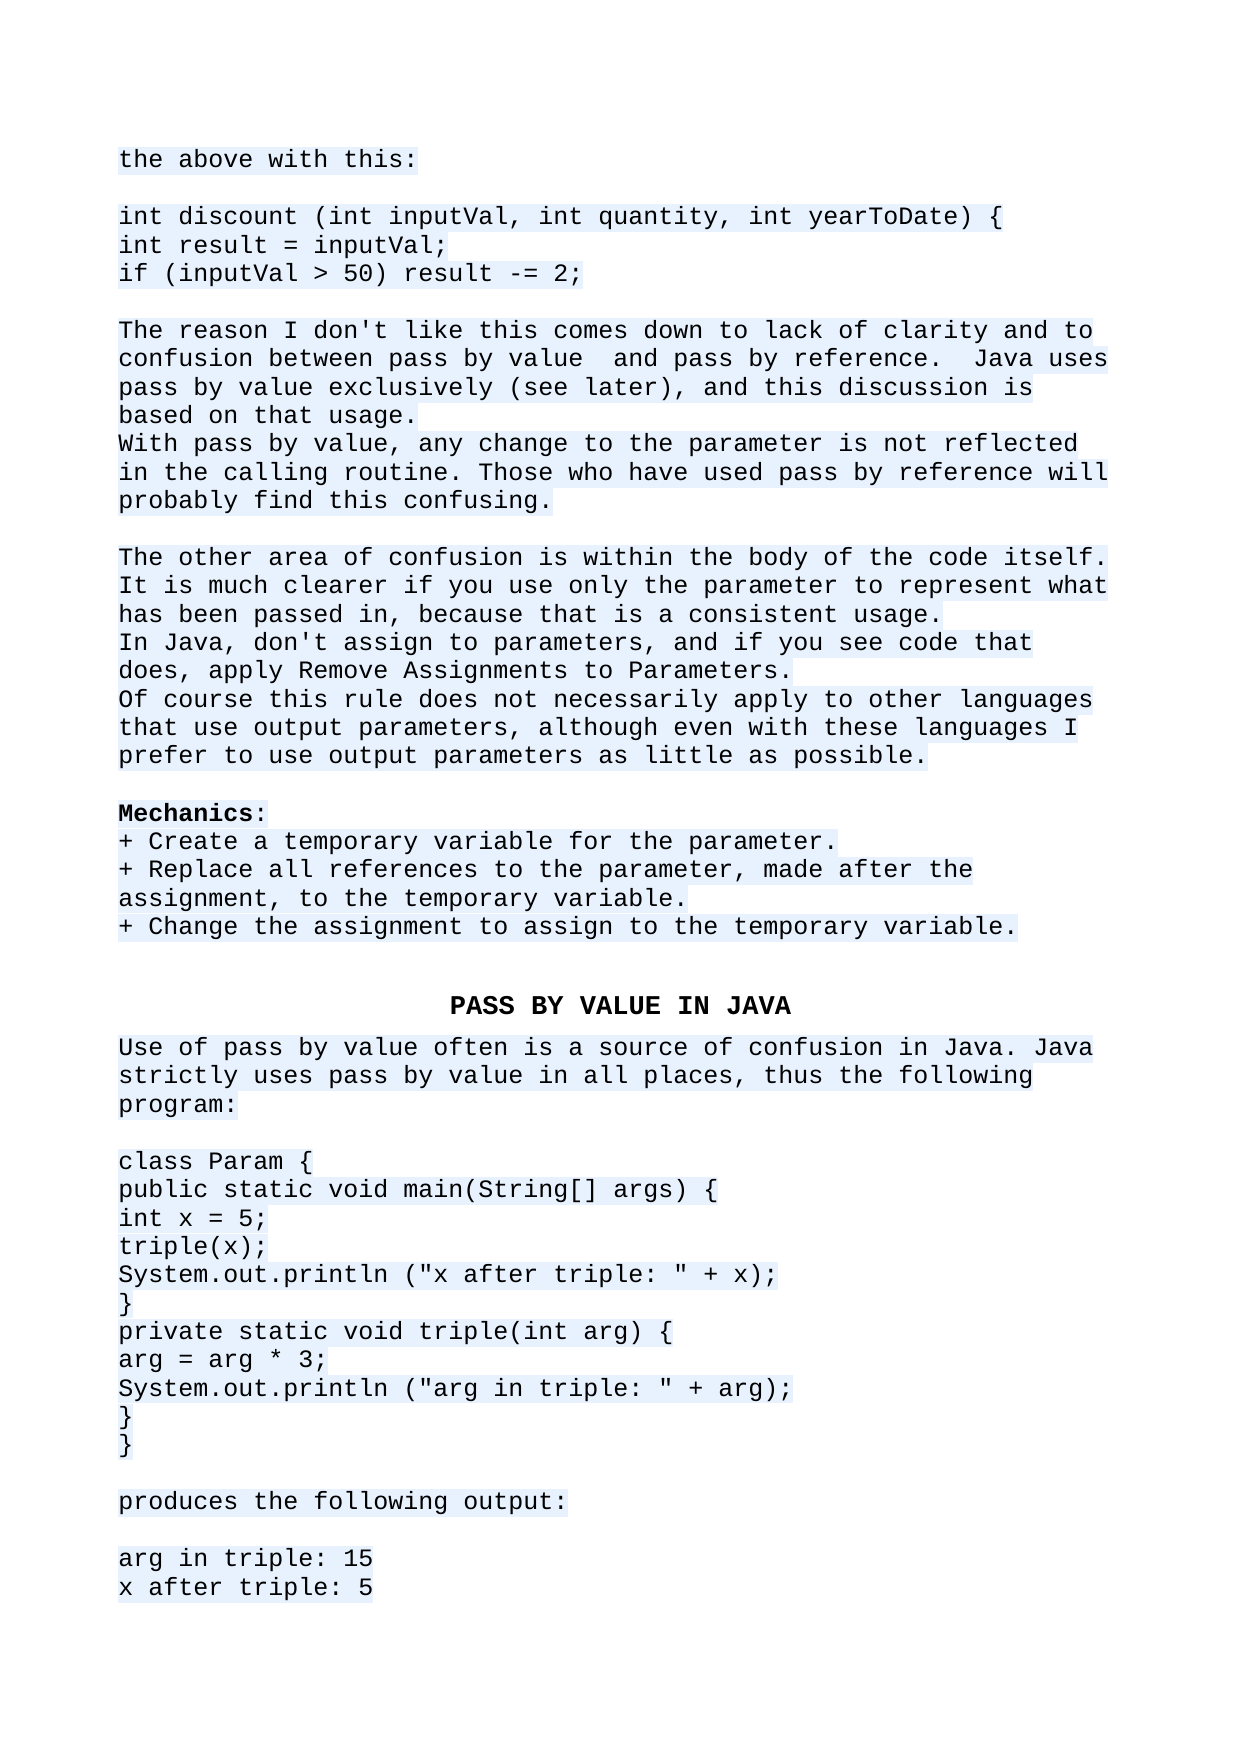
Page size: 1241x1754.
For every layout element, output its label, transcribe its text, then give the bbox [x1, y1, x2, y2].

text arg in triple: 15 [118, 1546, 1122, 1574]
text System.out.println ("arg in triple: " + arg); [118, 1375, 1122, 1403]
text The other area of confusion is within the body of the code itself. It is much clearer if you use only the parameter to represent what has been passed in, because that is a consistent usage. [118, 545, 1122, 630]
text int x = 5; [118, 1205, 1122, 1233]
text produces the following output: [118, 1489, 1122, 1517]
text int result = inputVal; [118, 232, 1122, 261]
text triple(x); [118, 1233, 1122, 1262]
text The reason I don't like this comes down to lack of clarity and to confusion between pass by value and pass by reference. Java uses pass by value exclusively (see later), and this discussion is based on that usage. [118, 318, 1122, 431]
text } [118, 1403, 1122, 1432]
text In Java, don't assign to parameters, and if you see code that does, apply Remove Assignments to Parameters. [118, 630, 1122, 686]
text private static void triple(int arg) { [118, 1318, 1122, 1347]
text class Param { [118, 1148, 1122, 1177]
text + Change the assignment to assign to the temporary variable. [118, 913, 1122, 942]
text int discount (int inputVal, int quantity, int yearToDate) { [118, 204, 1122, 232]
text } [118, 1432, 1122, 1460]
text } [118, 1290, 1122, 1318]
text + Create a temporary variable for the parameter. [118, 828, 1122, 857]
text Of course this rule does not necessarily apply to other languages that use output parameters, although even with these languages I prefer to use output parameters as little as possible. [118, 686, 1122, 771]
text + Replace all references to the parameter, made after the assignment, to the temporary variable. [118, 857, 1122, 913]
text if (inputVal > 50) result -= 2; [118, 261, 1122, 289]
text System.out.println ("x after triple: " + x); [118, 1262, 1122, 1290]
text arg = arg * 3; [118, 1347, 1122, 1375]
text public static void main(String[] args) { [118, 1177, 1122, 1205]
subtitle PASS BY VALUE IN JAVA [118, 991, 1122, 1022]
text With pass by value, any change to the parameter is not reflected in the calling routine. Those who have used pass by reference will probably find this confusing. [118, 431, 1122, 516]
text Use of pass by value often is a source of confusion in Java. Java strictly uses pass by value in all places, thus the following program: [118, 1035, 1122, 1120]
text x after triple: 5 [118, 1574, 1122, 1603]
text the above with this: [118, 147, 1122, 175]
text Mechanics: [118, 800, 1122, 828]
